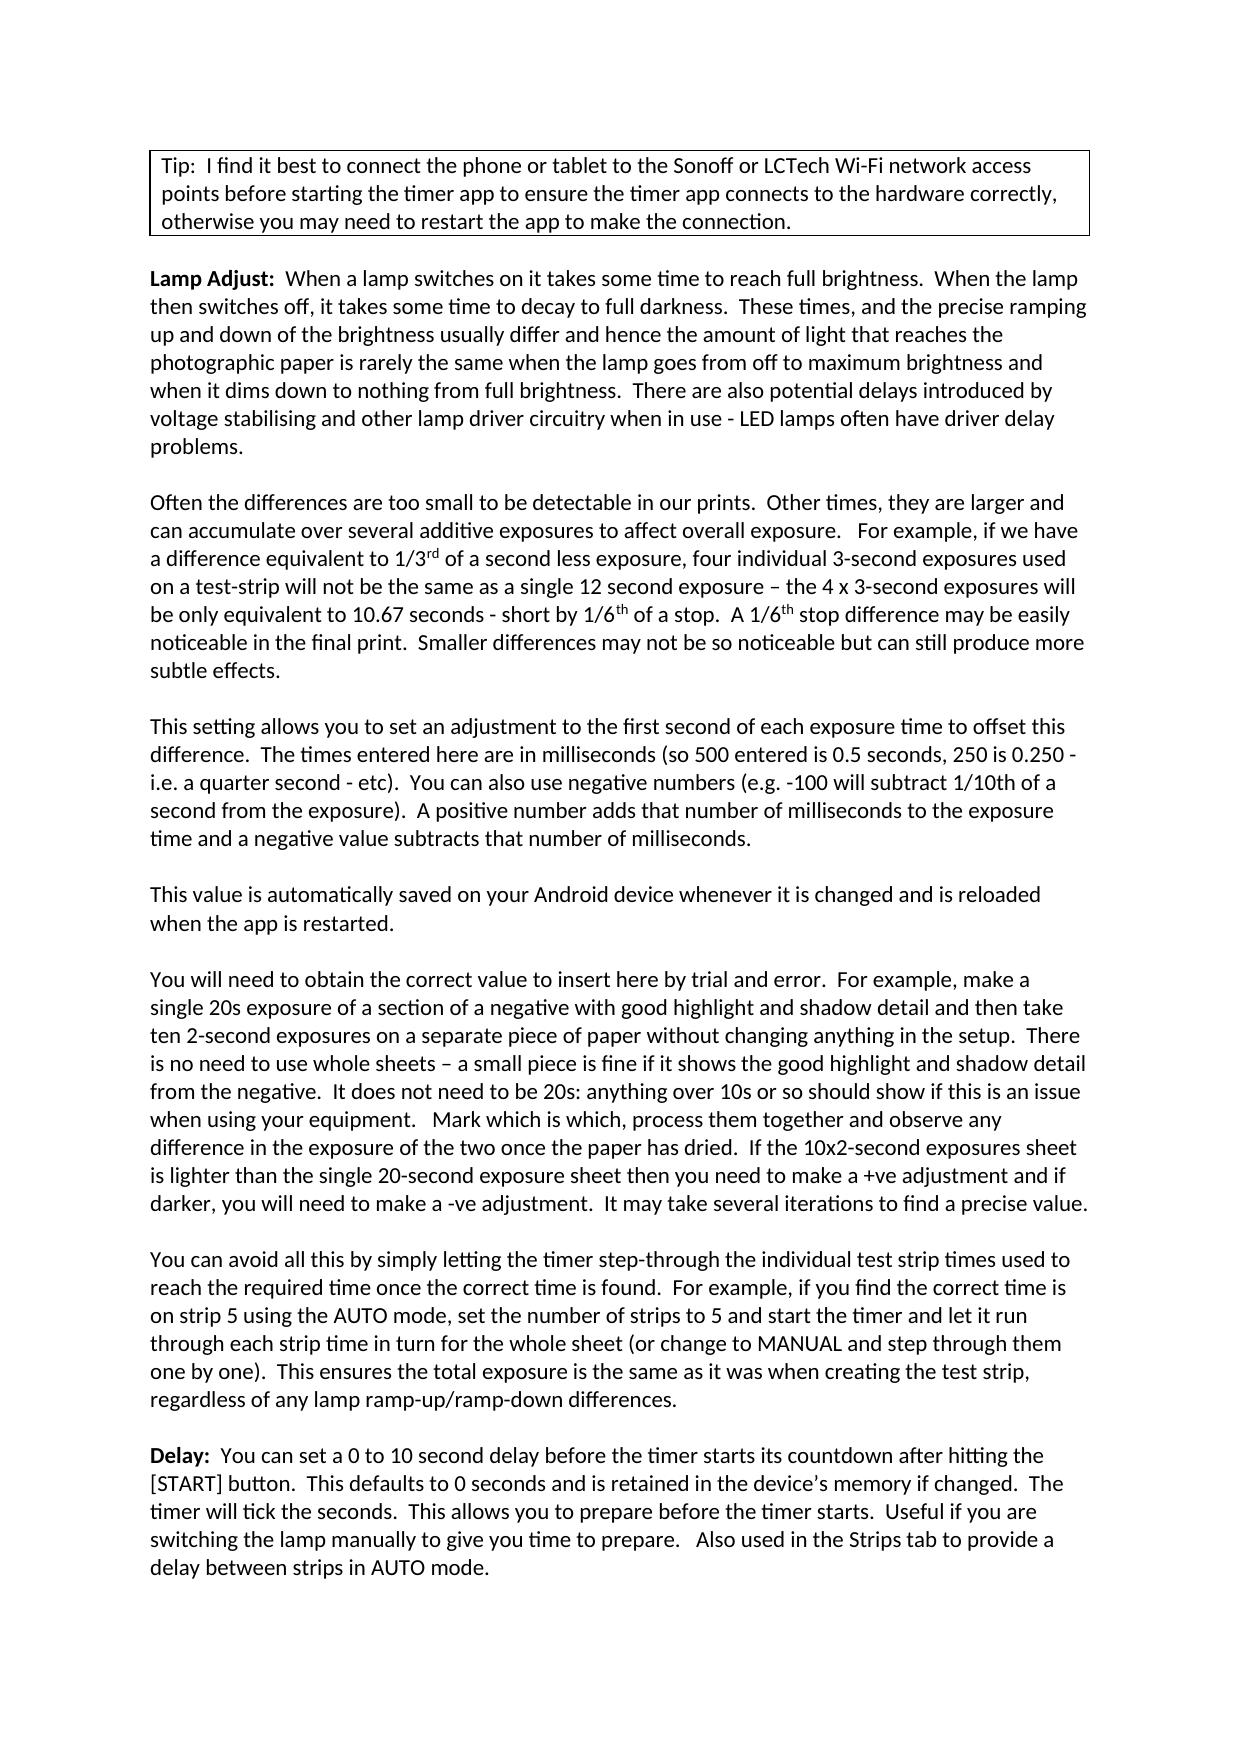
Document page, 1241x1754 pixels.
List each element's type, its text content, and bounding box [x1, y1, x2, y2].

table_header Tip: I find it best to connect the phone or tablet to the Sonoff or LCTech Wi-Fi network access points before starting the timer app to ensure the timer app connects to the hardware correctly, otherwise you may need to restart the app to make the connection. [151, 151, 1089, 235]
text You will need to obtain the correct value to insert here by trial and error. For example, make a single 20s exposure of a section of a negative with good highlight and shadow detail and then take ten 2-second exposures on a separate piece of paper without changing anything in the setup. There is no need to use whole sheets – a small piece is fine if it shows the good highlight and shadow detail from the negative. It does not need to be 20s: anything over 10s or so should show if this is an issue when using your equipment. Mark which is which, process them together and observe any difference in the exposure of the two once the paper has dried. If the 10x2-second exposures sheet is lighter than the single 20-second exposure sheet then you need to make a +ve adjustment and if darker, you will need to make a -ve adjustment. It may take several iterations to find a precise value. [150, 965, 1090, 1217]
text This value is automatically saved on your Android device whenever it is changed and is reloaded when the app is restarted. [150, 881, 1090, 937]
text You can avoid all this by simply letting the timer step-through the individual test strip times used to reach the required time once the correct time is found. For example, if you find the correct time is on strip 5 using the AUTO mode, set the number of strips to 5 and start the timer and let it run through each strip time in turn for the whole sheet (or change to MANUAL and step through them one by one). This ensures the total exposure is the same as it was when creating the test strip, regardless of any lamp ramp-up/ramp-down differences. [150, 1245, 1090, 1413]
text Often the differences are too small to be detectable in our prints. Other times, they are larger and can accumulate over several additive exposures to affect overall exposure. For example, if we have a difference equivalent to 1/3rd of a second less exposure, four individual 3-second exposures used on a test-strip will not be the same as a single 12 second exposure – the 4 x 3-second exposures will be only equivalent to 10.67 seconds - short by 1/6th of a stop. A 1/6th stop difference may be easily noticeable in the final print. Smaller differences may not be so noticeable but can still produce more subtle effects. [150, 488, 1090, 684]
text Lamp Adjust: When a lamp switches on it takes some time to reach full brightness. When the lamp then switches off, it takes some time to decay to full darkness. These times, and the precise ramping up and down of the brightness usually differ and hence the amount of light that reaches the photographic paper is rarely the same when the lamp goes from off to maximum brightness and when it dims down to nothing from full brightness. There are also potential delays introduced by voltage stabilising and other lamp driver circuitry when in use - LED lamps often have driver delay problems. [150, 264, 1090, 460]
text This setting allows you to set an adjustment to the first second of each exposure time to offset this difference. The times entered here are in milliseconds (so 500 entered is 0.5 seconds, 250 is 0.250 - i.e. a quarter second - etc). You can also use negative numbers (e.g. -100 will subtract 1/10th of a second from the exposure). A positive number adds that number of milliseconds to the exposure time and a negative value subtracts that number of milliseconds. [150, 712, 1090, 853]
text Delay: You can set a 0 to 10 second delay before the timer starts its countdown after hitting the [START] button. This defaults to 0 seconds and is retained in the device’s memory if changed. The timer will tick the seconds. This allows you to prepare before the timer starts. Useful if you are switching the lamp manually to give you time to prepare. Also used in the Strips tab to provide a delay between strips in AUTO mode. [150, 1441, 1090, 1581]
